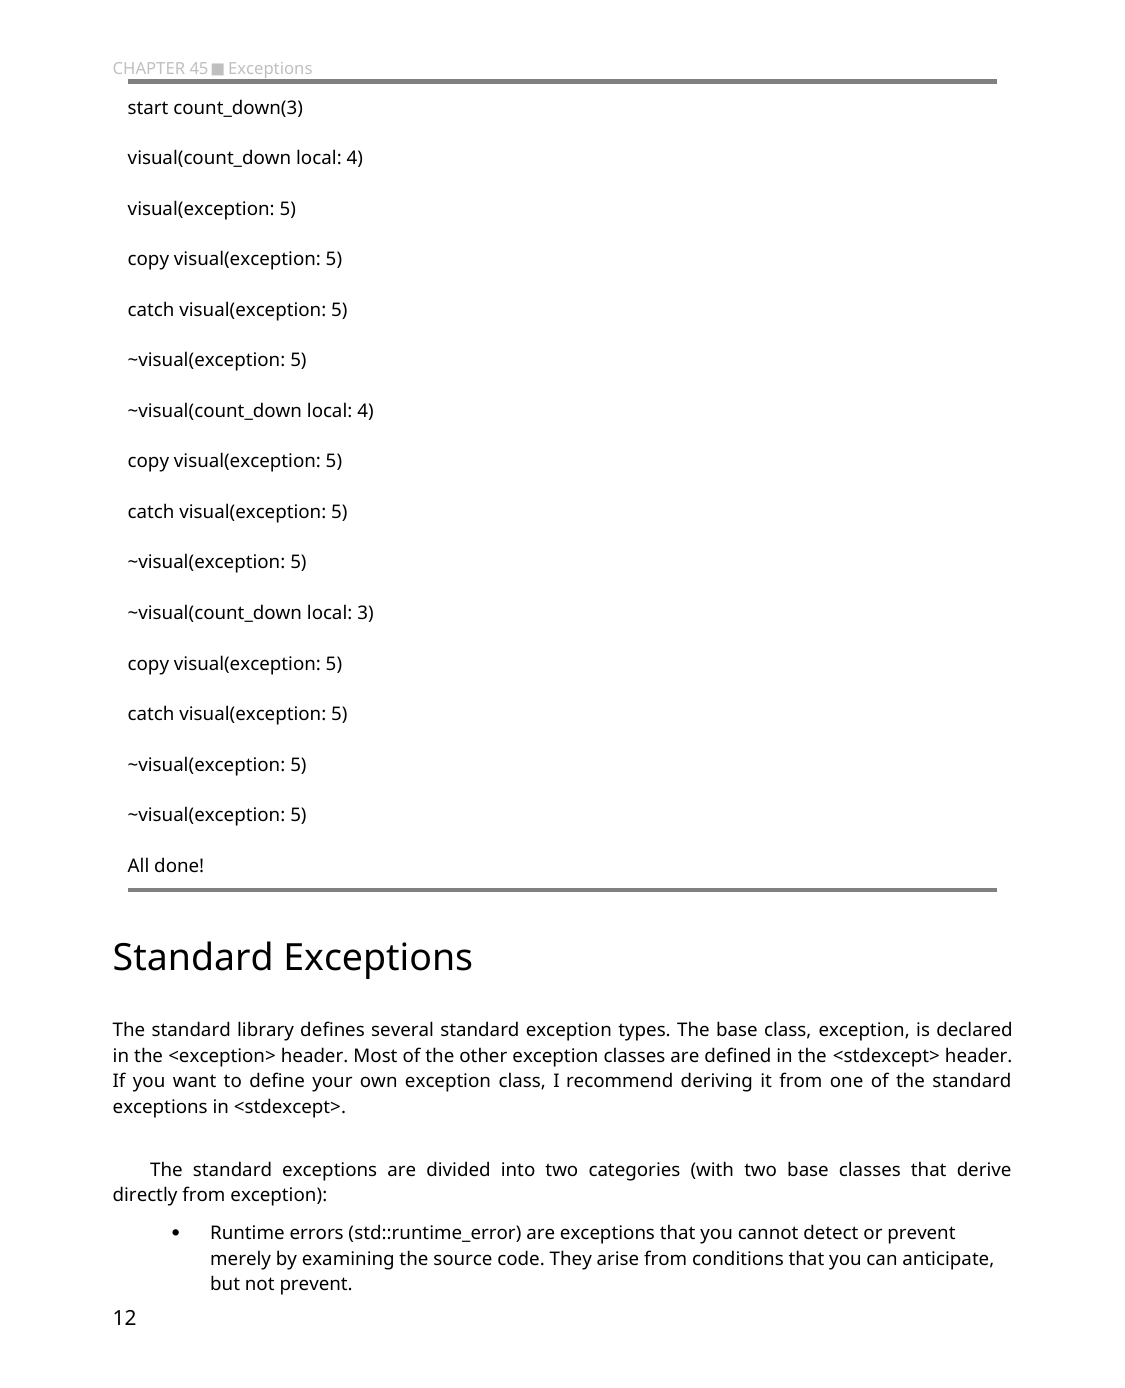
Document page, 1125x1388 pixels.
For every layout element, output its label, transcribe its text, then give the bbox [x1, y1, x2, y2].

text The standard exceptions are divided into two categories (with two base classes that derive directly from exception): [112, 1156, 1012, 1207]
text ~visual(exception: 5) [127, 332, 997, 372]
text copy visual(exception: 5) [127, 635, 997, 675]
text The standard library defines several standard exception types. The base class, exception, is declared in the <exception> header. Most of the other exception classes are defined in the <stdexcept> header. If you want to define your own exception class, I recommend deriving it from one of the standard exceptions in <stdexcept>. [112, 1016, 1012, 1118]
text catch visual(exception: 5) [127, 281, 997, 322]
text catch visual(exception: 5) [127, 483, 997, 524]
text ~visual(count_down local: 4) [127, 382, 997, 423]
list Runtime errors (std::runtime_error) are exceptions that you cannot detect or prevent merely by examining the source code. They arise from conditions that you can anticipate, but not prevent. [172, 1219, 1012, 1296]
text catch visual(exception: 5) [127, 685, 997, 726]
subtitle Standard Exceptions [112, 930, 1012, 981]
text All done! [127, 837, 997, 892]
text visual(exception: 5) [127, 180, 997, 221]
text copy visual(exception: 5) [127, 433, 997, 473]
text visual(count_down local: 4) [127, 129, 997, 170]
text ~visual(exception: 5) [127, 534, 997, 574]
text ~visual(count_down local: 3) [127, 584, 997, 625]
text start count_down(3) [127, 80, 997, 119]
text copy visual(exception: 5) [127, 231, 997, 271]
text ~visual(exception: 5) [127, 736, 997, 776]
text ~visual(exception: 5) [127, 786, 997, 827]
